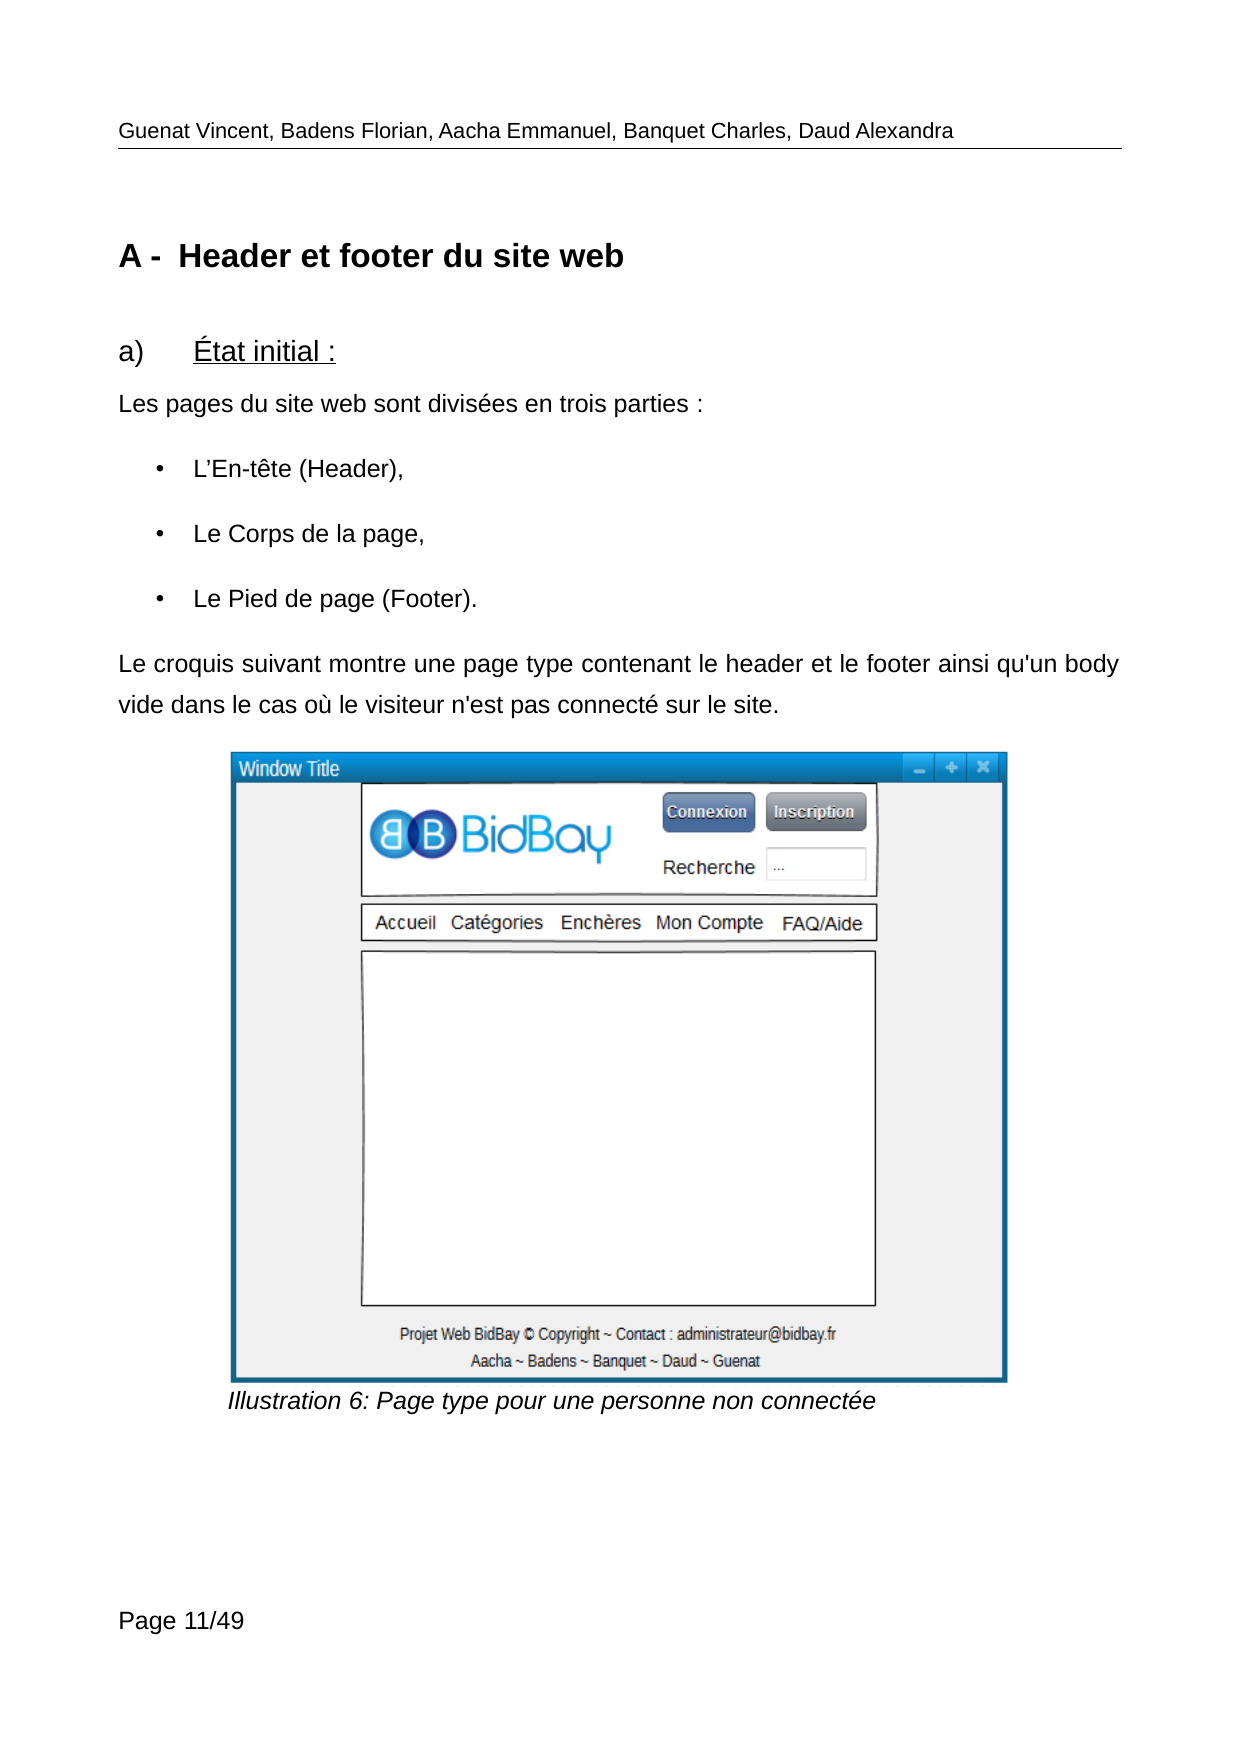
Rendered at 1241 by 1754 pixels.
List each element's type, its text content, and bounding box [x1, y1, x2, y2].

text Le croquis suivant montre une page type contenant le header et le footer ainsi qu'un body vide dans le cas où le visiteur n'est pas connecté sur le site. [118, 639, 1122, 722]
subtitle Header et footer du site web [118, 236, 1122, 274]
text Les pages du site web sont divisées en trois parties : [118, 379, 1122, 421]
list Le Corps de la page, [156, 509, 1122, 551]
text Illustration 6: Page type pour une personne non connectée [227, 1387, 1013, 1415]
picture [227, 748, 1013, 1387]
list L’En-tête (Header), [156, 444, 1122, 486]
subtitle État initial : [118, 334, 1122, 367]
list Le Pied de page (Footer). [156, 574, 1122, 616]
text [227, 736, 1013, 748]
